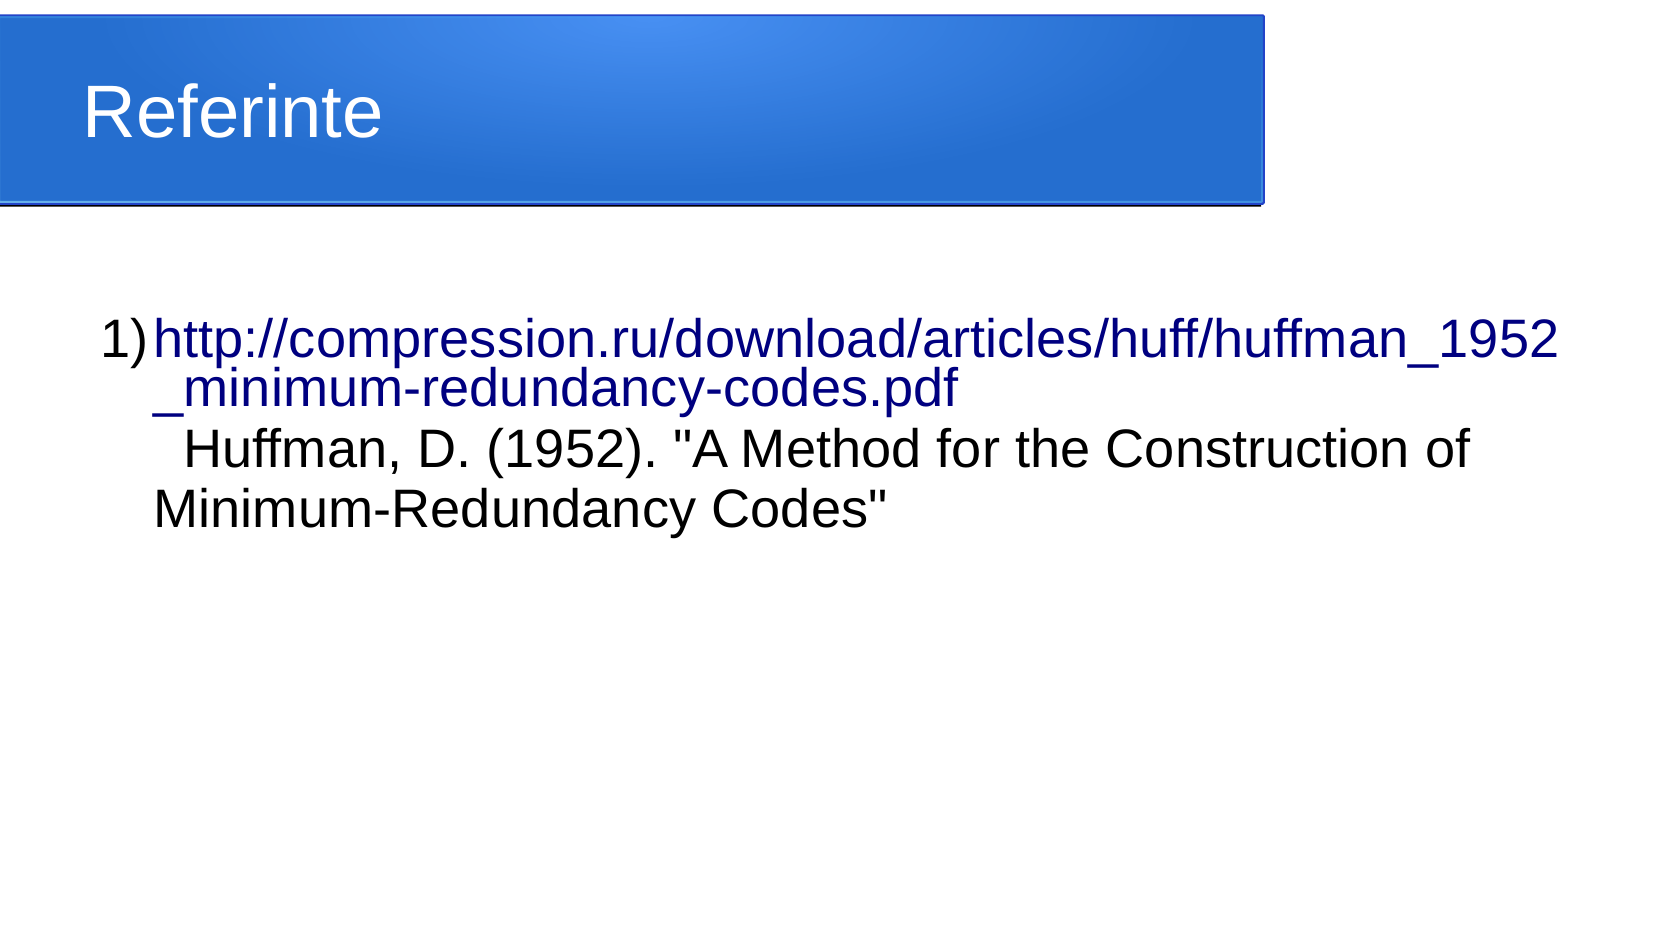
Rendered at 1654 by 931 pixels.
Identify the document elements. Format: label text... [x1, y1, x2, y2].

list http://compression.ru/download/articles/huff/huffman_1952_minimum-redundancy-codes.pdf Huffman, D. (1952). "A Method for the Construction of Minimum-Redundancy Codes" [82, 224, 1571, 764]
title Referinte [82, 35, 1235, 189]
